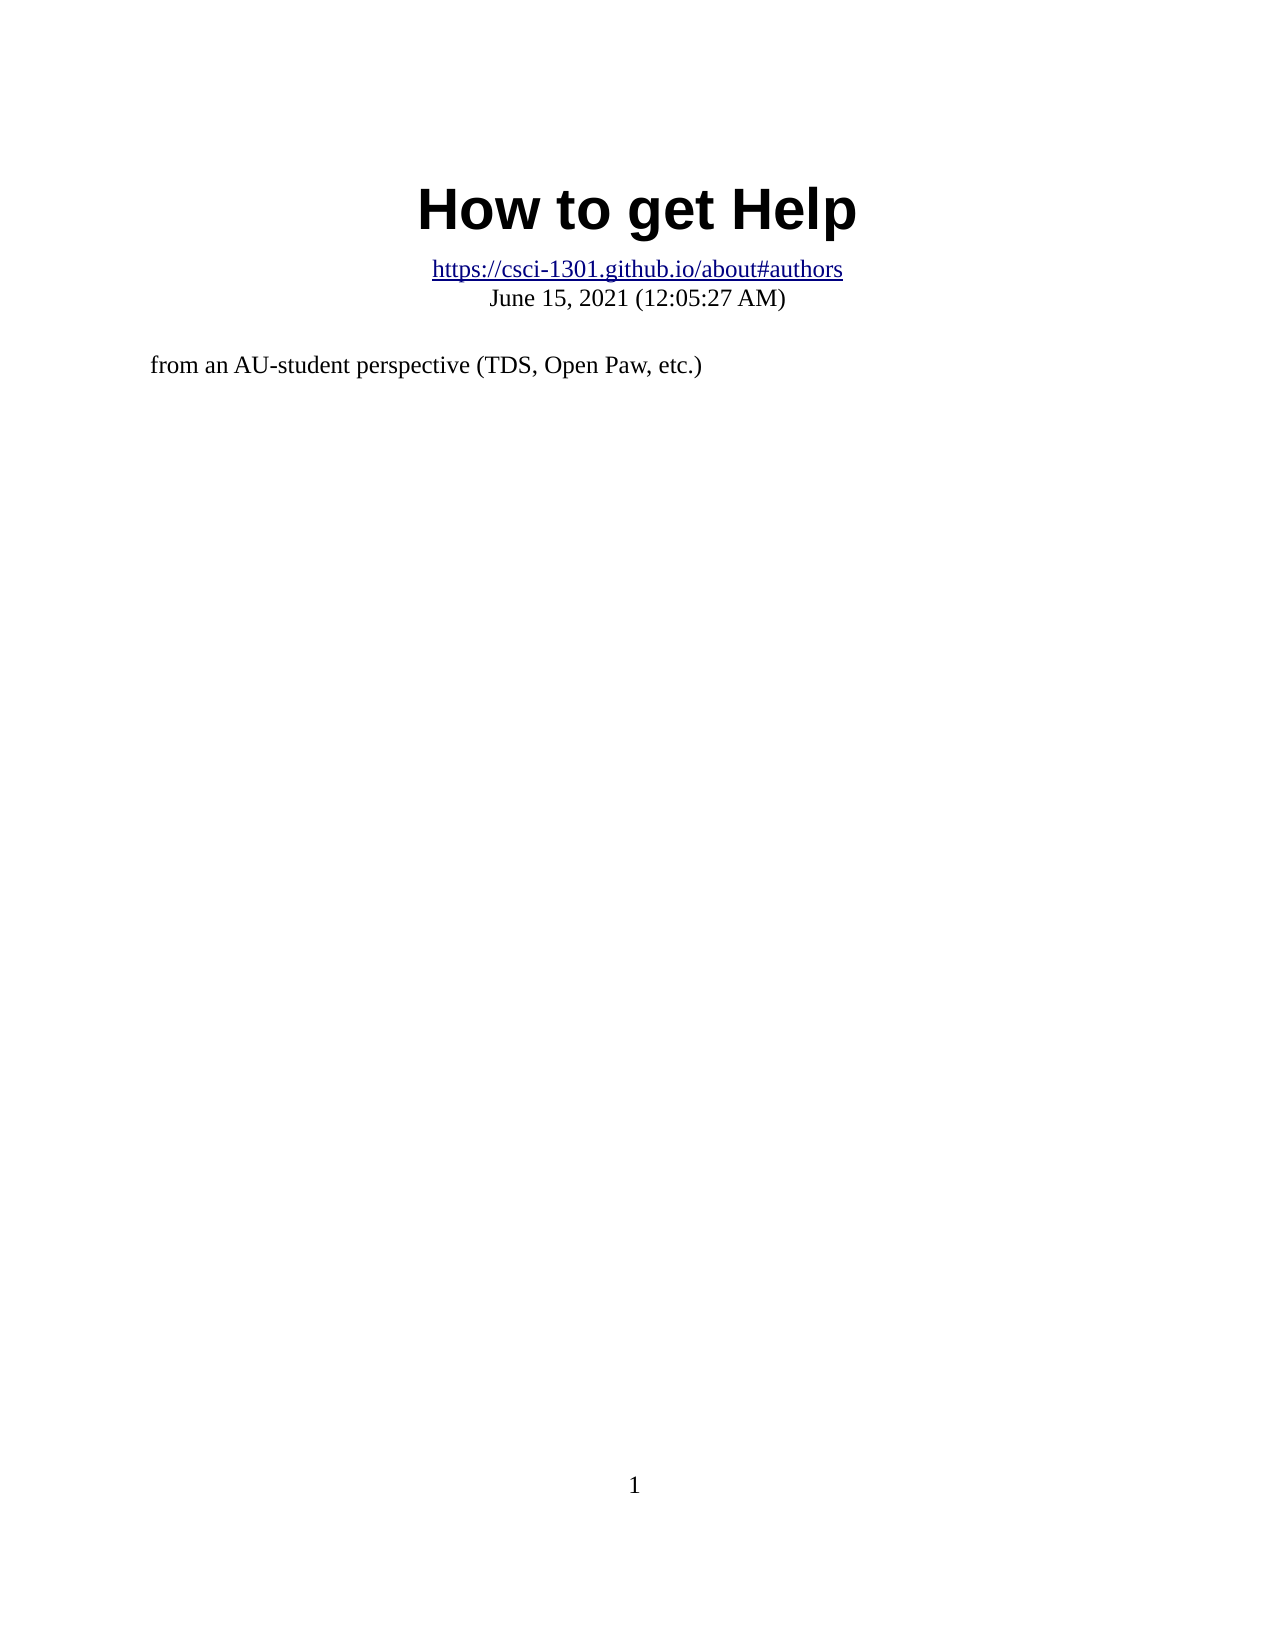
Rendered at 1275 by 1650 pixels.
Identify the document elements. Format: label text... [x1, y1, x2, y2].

text https://csci-1301.github.io/about#authors [150, 254, 1125, 283]
text June 15, 2021 (12:05:27 AM) [150, 283, 1125, 312]
text from an AU-student perspective (TDS, Open Paw, etc.) [150, 350, 1125, 378]
title How to get Help [150, 175, 1125, 242]
